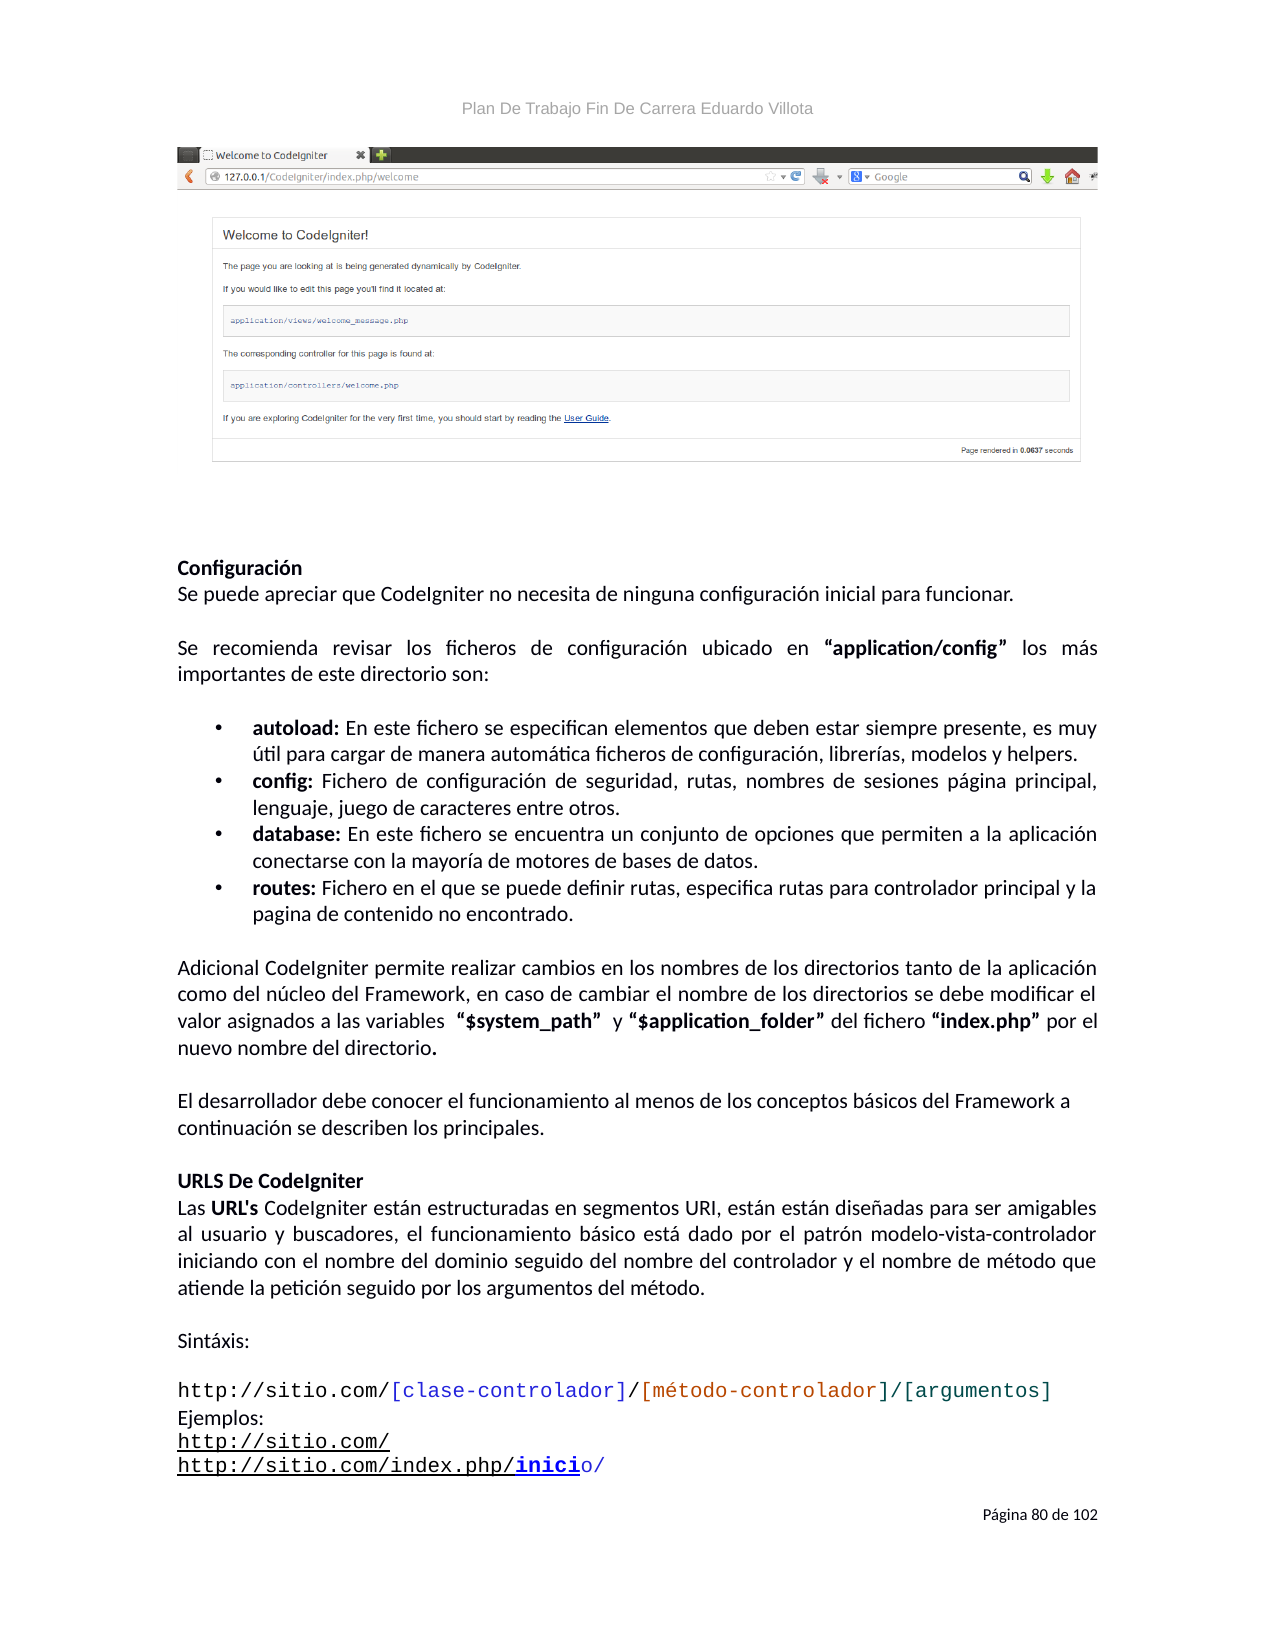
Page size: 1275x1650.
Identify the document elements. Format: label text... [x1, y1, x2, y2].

text Adicional CodeIgniter permite realizar cambios en los nombres de los directorios tanto de la aplicación como del núcleo del Framework, en caso de cambiar el nombre de los directorios se debe modificar el valor asignados a las variables “$system_path” y “$application_folder” del fichero “index.php” por el nuevo nombre del directorio. [177, 954, 1098, 1060]
text Sintáxis: [177, 1327, 1098, 1354]
list database: En este fichero se encuentra un conjunto de opciones que permiten a la aplicación conectarse con la mayoría de motores de bases de datos. [215, 820, 1098, 874]
list routes: Fichero en el que se puede definir rutas, especifica rutas para controlador principal y la pagina de contenido no encontrado. [215, 874, 1098, 927]
text El desarrollador debe conocer el funcionamiento al menos de los conceptos básicos del Framework a continuación se describen los principales. [177, 1087, 1098, 1140]
text http://sitio.com/[clase-controlador]/[método-controlador]/[argumentos] [177, 1380, 1098, 1404]
text Se recomienda revisar los ficheros de configuración ubicado en “application/config” los más importantes de este directorio son: [177, 634, 1098, 687]
list config: Fichero de configuración de seguridad, rutas, nombres de sesiones página principal, lenguaje, juego de caracteres entre otros. [215, 767, 1098, 820]
text Ejemplos: [177, 1404, 1098, 1431]
text http://sitio.com/index.php/inicio/ [177, 1454, 1098, 1479]
picture [177, 147, 1098, 474]
text Configuración [177, 554, 1098, 580]
text Se puede apreciar que CodeIgniter no necesita de ninguna configuración inicial para funcionar. [177, 580, 1098, 607]
text http://sitio.com/ [177, 1431, 1098, 1454]
text URLS De CodeIgniter [177, 1167, 1098, 1194]
list autoload: En este fichero se especifican elementos que deben estar siempre presente, es muy útil para cargar de manera automática ficheros de configuración, librerías, modelos y helpers. [215, 714, 1098, 767]
text Las URL's CodeIgniter están estructuradas en segmentos URI, están están diseñadas para ser amigables al usuario y buscadores, el funcionamiento básico está dado por el patrón modelo-vista-controlador iniciando con el nombre del dominio seguido del nombre del controlador y el nombre de método que atiende la petición seguido por los argumentos del método. [177, 1194, 1098, 1300]
